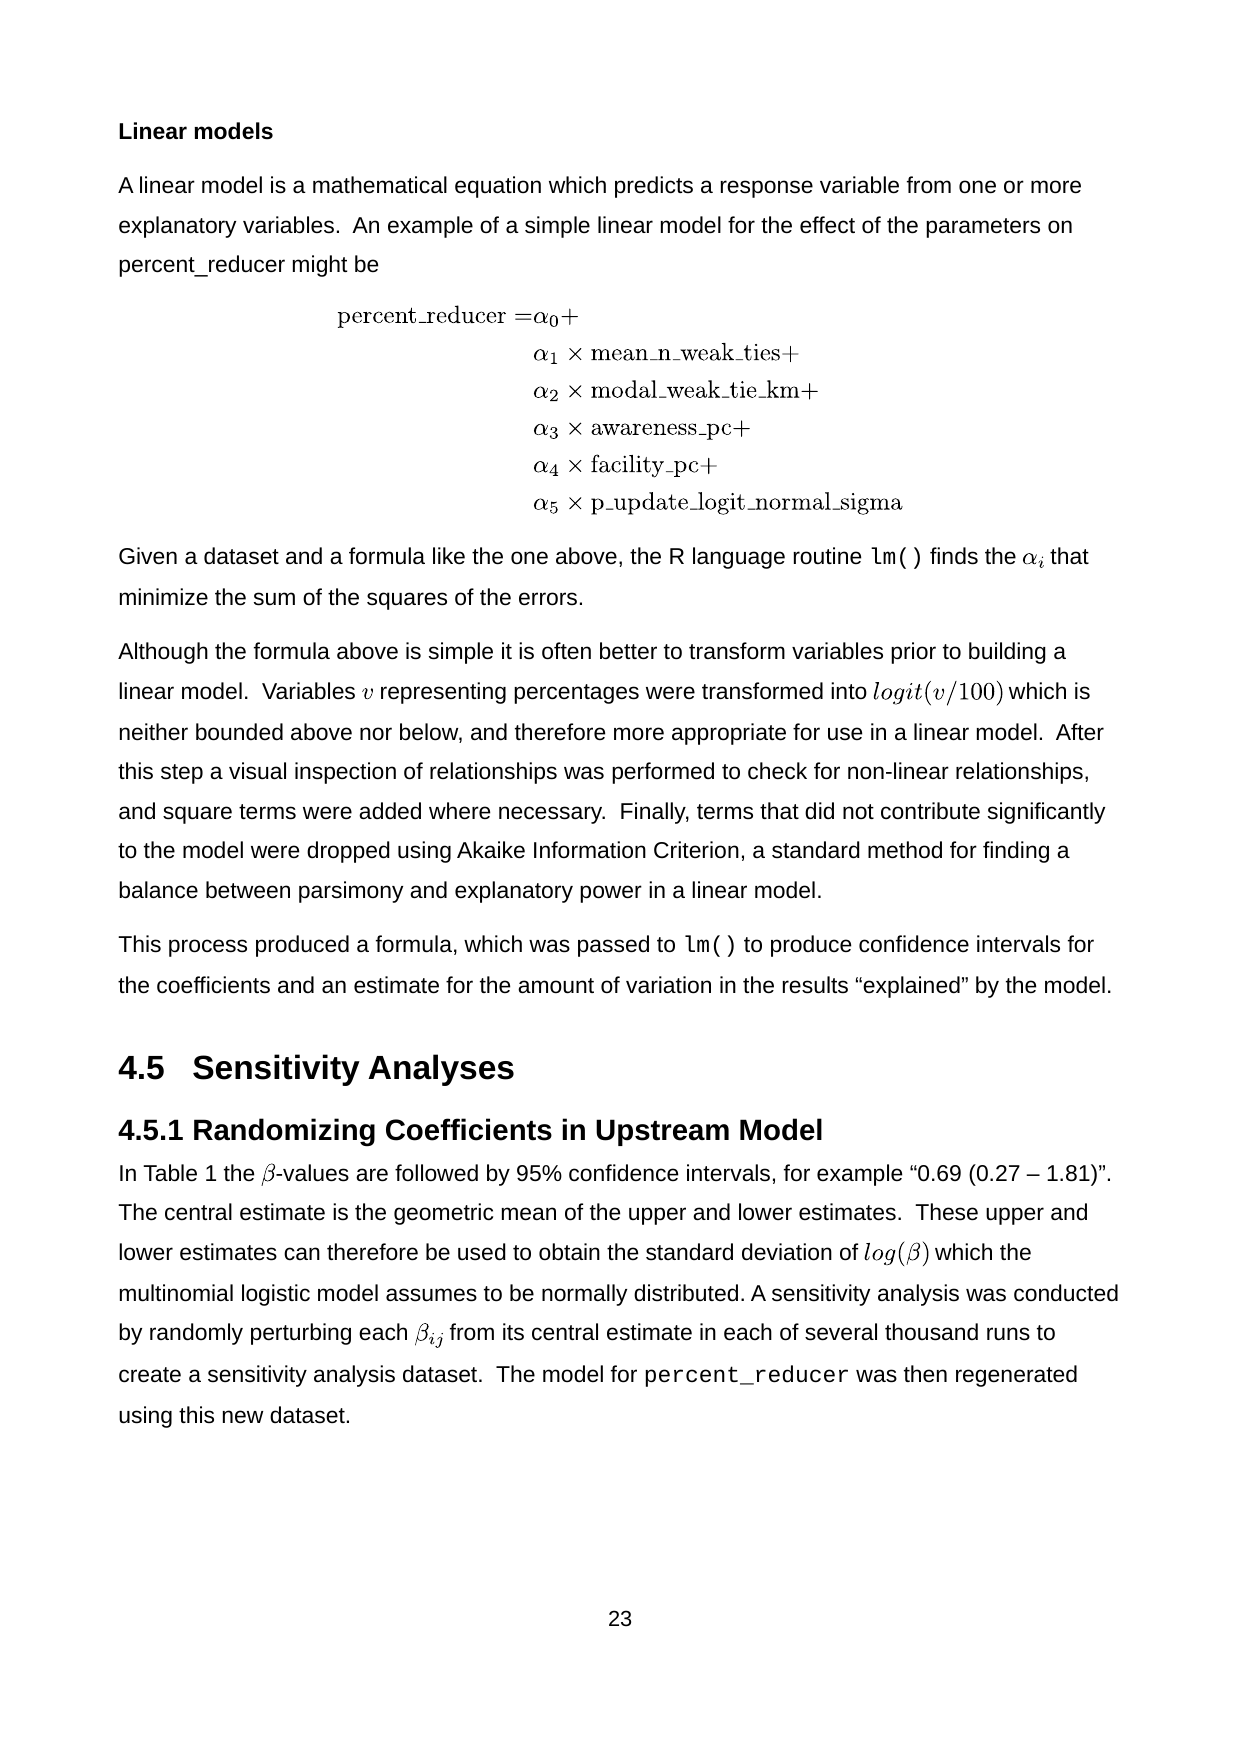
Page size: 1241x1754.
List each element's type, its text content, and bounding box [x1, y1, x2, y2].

subtitle Randomizing Coefficients in Upstream Model [118, 1113, 1122, 1147]
text A linear model is a mathematical equation which predicts a response variable from one or more explanatory variables. An example of a simple linear model for the effect of the parameters on percent_reducer might be [118, 172, 1122, 278]
text In Table 1 the -values are followed by 95% confidence intervals, for example “0.69 (0.27 – 1.81)”. The central estimate is the geometric mean of the upper and lower estimates. These upper and lower estimates can therefore be used to obtain the standard deviation of which the multinomial logistic model assumes to be normally distributed. A sensitivity analysis was conducted by randomly perturbing each from its central estimate in each of several thousand runs to create a sensitivity analysis dataset. The model for percent_reducer was then regenerated using this new dataset. [118, 1159, 1122, 1429]
text Although the formula above is simple it is often better to transform variables prior to building a linear model. Variables representing percentages were transformed into which is neither bounded above nor below, and therefore more appropriate for use in a linear model. After this step a visual inspection of relationships was performed to check for non-linear relationships, and square terms were added where necessary. Finally, terms that did not contribute significantly to the model were dropped using Akaike Information Criterion, a standard method for finding a balance between parsimony and explanatory power in a linear model. [118, 638, 1122, 903]
text This process produced a formula, which was passed to lm() to produce confidence intervals for the coefficients and an estimate for the amount of variation in the results “explained” by the model. [118, 931, 1122, 999]
subtitle Sensitivity Analyses [118, 1047, 1122, 1086]
text Given a dataset and a formula like the one above, the R language routine lm() finds the that minimize the sum of the squares of the errors. [118, 543, 1122, 610]
text Linear models [118, 118, 1122, 144]
